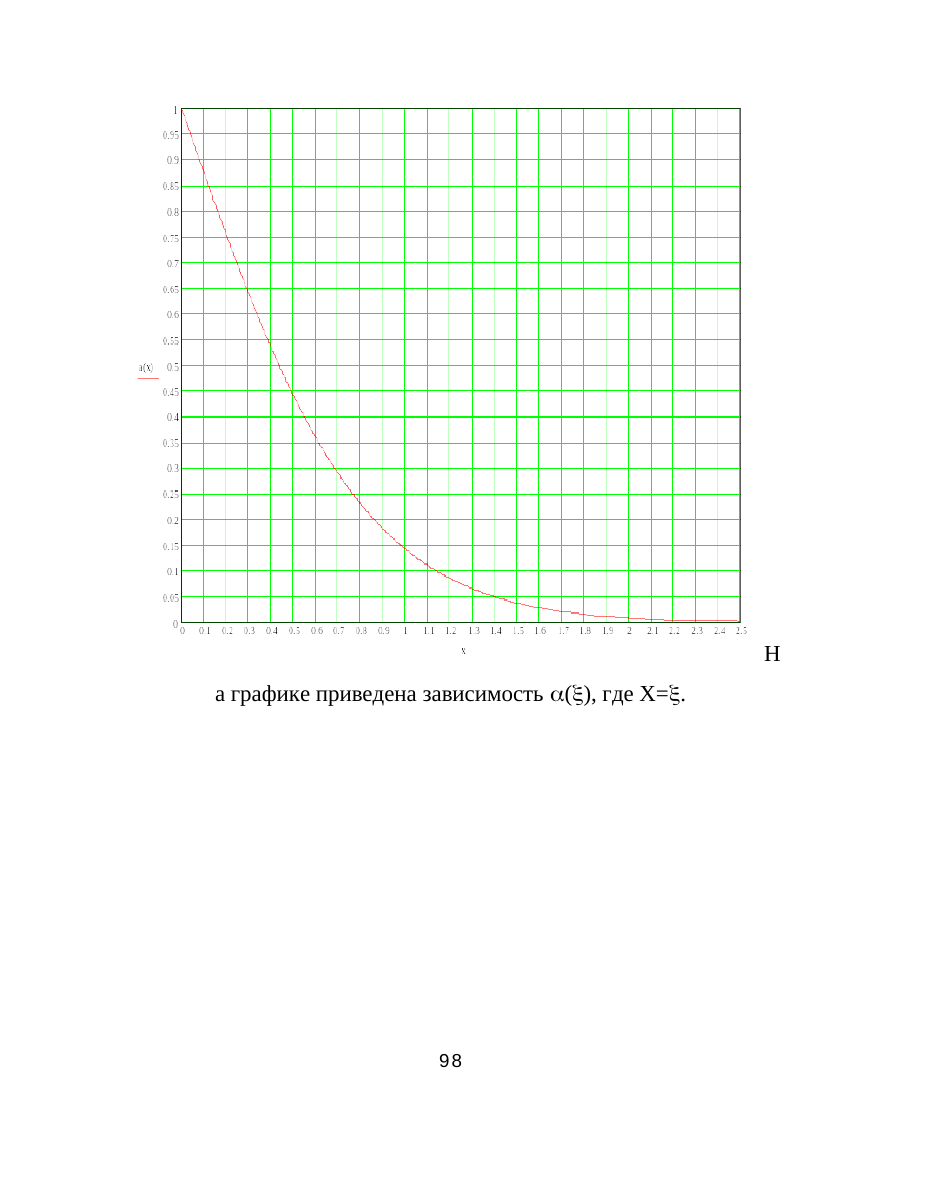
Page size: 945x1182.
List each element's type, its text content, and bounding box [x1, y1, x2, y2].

text На графике приведена зависимость (), где Х=. [118, 89, 783, 706]
